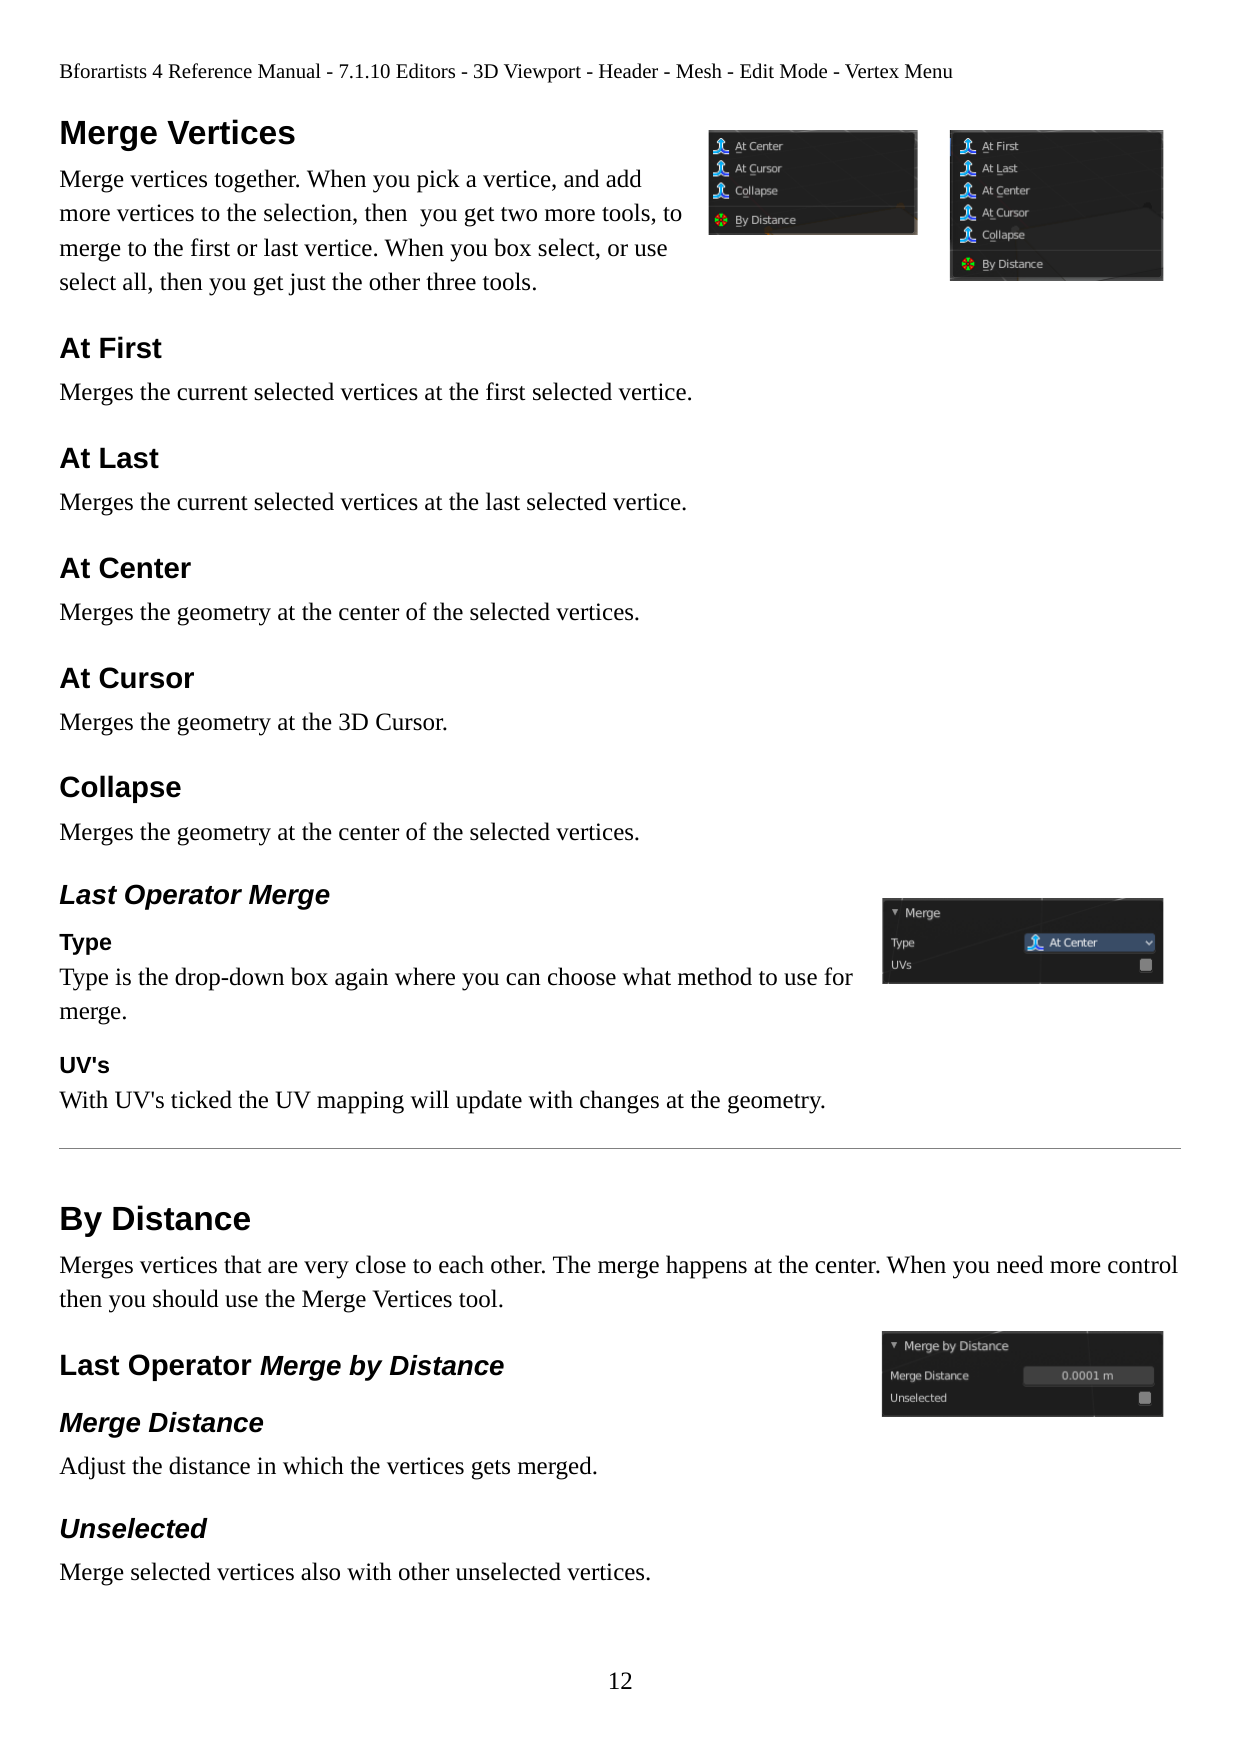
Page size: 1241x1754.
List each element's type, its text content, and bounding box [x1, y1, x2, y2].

picture [949, 130, 1164, 281]
text Adjust the distance in which the vertices gets merged. [59, 1451, 1181, 1480]
text Merges the current selected vertices at the last selected vertice. [59, 487, 1181, 516]
picture [708, 130, 918, 235]
subtitle Merge Distance [59, 1407, 1181, 1439]
subtitle Last Operator Merge by Distance [59, 1348, 881, 1382]
text Merges the current selected vertices at the first selected vertice. [59, 377, 1181, 406]
text Merges the geometry at the 3D Cursor. [59, 707, 1181, 736]
text Merges the geometry at the center of the selected vertices. [59, 817, 1181, 845]
subtitle By Distance [59, 1199, 1181, 1237]
subtitle [1164, 929, 1181, 956]
subtitle Last Operator Merge [59, 878, 1181, 910]
subtitle UV's [59, 1052, 1181, 1078]
subtitle Merge Vertices [59, 113, 1181, 151]
picture [881, 1331, 1164, 1417]
text Merges the geometry at the center of the selected vertices. [59, 597, 1181, 626]
text Merge selected vertices also with other unselected vertices. [59, 1557, 1181, 1586]
subtitle At Center [59, 551, 1181, 584]
subtitle Collapse [59, 770, 1181, 804]
picture [882, 898, 1164, 984]
subtitle Unselected [59, 1513, 1181, 1544]
subtitle Type [59, 929, 882, 956]
subtitle At Last [59, 441, 1181, 474]
text Merges vertices that are very close to each other. The merge happens at the center. When you need more control then you should use the Merge Vertices tool. [59, 1250, 1181, 1313]
subtitle At Cursor [59, 661, 1181, 694]
text With UV's ticked the UV mapping will update with changes at the geometry. [59, 1085, 1181, 1113]
text Merge vertices together. When you pick a vertice, and add more vertices to the selection, then you get two more tools, to merge to the first or last vertice. When you box select, or use select all, then you get just the other three tools. [59, 164, 1181, 296]
subtitle At First [59, 331, 1181, 364]
text Type is the drop-down box again where you can choose what method to use for merge. [59, 962, 1181, 1025]
